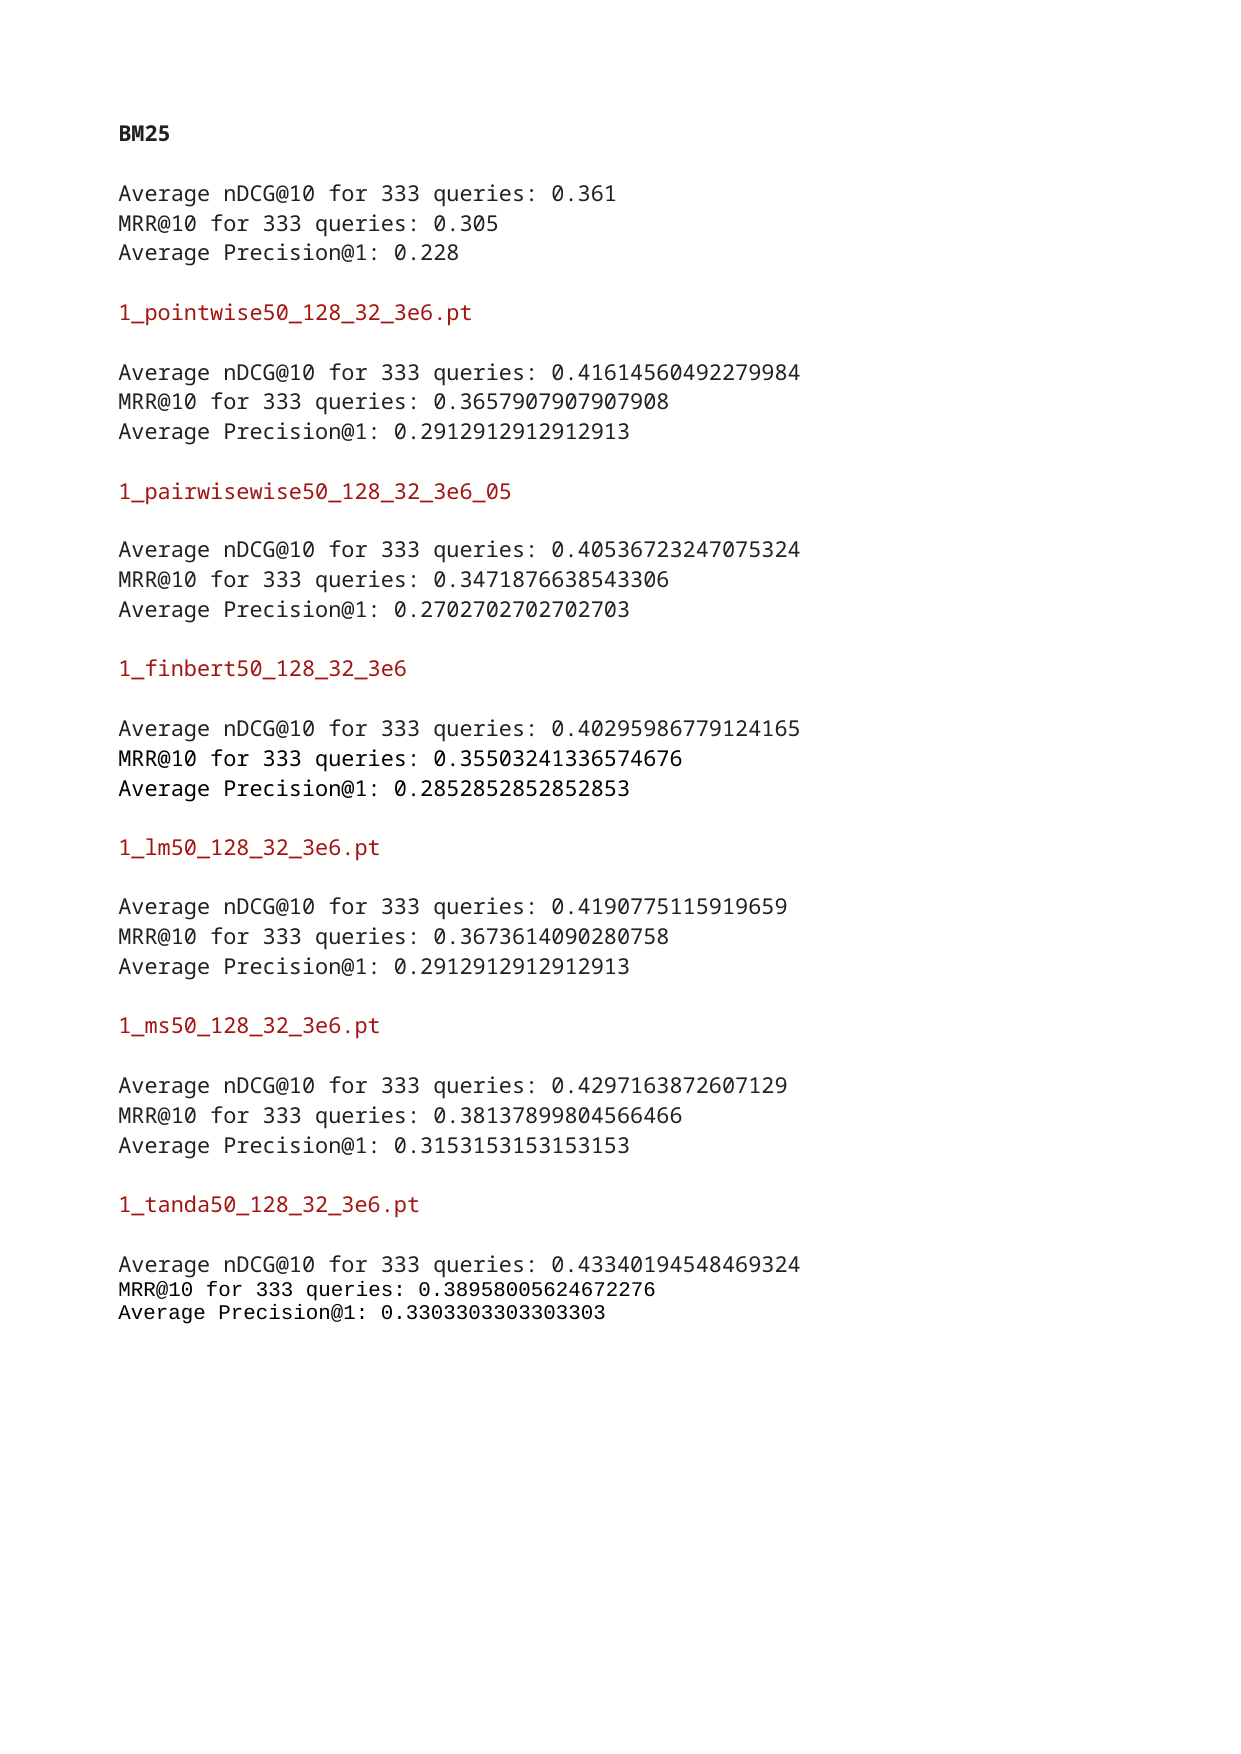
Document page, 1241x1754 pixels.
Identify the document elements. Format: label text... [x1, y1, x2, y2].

text 1_finbert50_128_32_3e6 [118, 653, 1122, 683]
text Average Precision@1: 0.2702702702702703 [118, 594, 1122, 623]
text BM25 [118, 118, 1122, 148]
text Average Precision@1: 0.3153153153153153 [118, 1130, 1122, 1159]
text Average Precision@1: 0.228 [118, 237, 1122, 267]
text Average nDCG@10 for 333 queries: 0.361 [118, 178, 1122, 207]
text Average nDCG@10 for 333 queries: 0.43340194548469324 [118, 1249, 1122, 1279]
text Average Precision@1: 0.2912912912912913 [118, 416, 1122, 446]
text MRR@10 for 333 queries: 0.38958005624672276 [118, 1279, 1122, 1302]
text Average nDCG@10 for 333 queries: 0.41614560492279984 [118, 356, 1122, 386]
text 1_pairwisewise50_128_32_3e6_05 [118, 476, 1122, 505]
text Average Precision@1: 0.2852852852852853 [118, 772, 1122, 802]
text 1_lm50_128_32_3e6.pt [118, 832, 1122, 862]
text Average nDCG@10 for 333 queries: 0.40295986779124165 MRR@10 for 333 queries: 0.35503241336574676 [118, 713, 1122, 772]
text 1_tanda50_128_32_3e6.pt [118, 1189, 1122, 1219]
text Average nDCG@10 for 333 queries: 0.4297163872607129 [118, 1070, 1122, 1100]
text MRR@10 for 333 queries: 0.3471876638543306 [118, 564, 1122, 594]
text Average nDCG@10 for 333 queries: 0.40536723247075324 [118, 534, 1122, 564]
text MRR@10 for 333 queries: 0.305 [118, 207, 1122, 237]
text 1_pointwise50_128_32_3e6.pt [118, 297, 1122, 327]
text Average nDCG@10 for 333 queries: 0.4190775115919659 MRR@10 for 333 queries: 0.3673614090280758 Average Precision@1: 0.2912912912912913 [118, 891, 1122, 981]
text Average Precision@1: 0.3303303303303303 [118, 1302, 1122, 1326]
text 1_ms50_128_32_3e6.pt [118, 1011, 1122, 1040]
text MRR@10 for 333 queries: 0.38137899804566466 [118, 1100, 1122, 1130]
text MRR@10 for 333 queries: 0.3657907907907908 [118, 386, 1122, 416]
